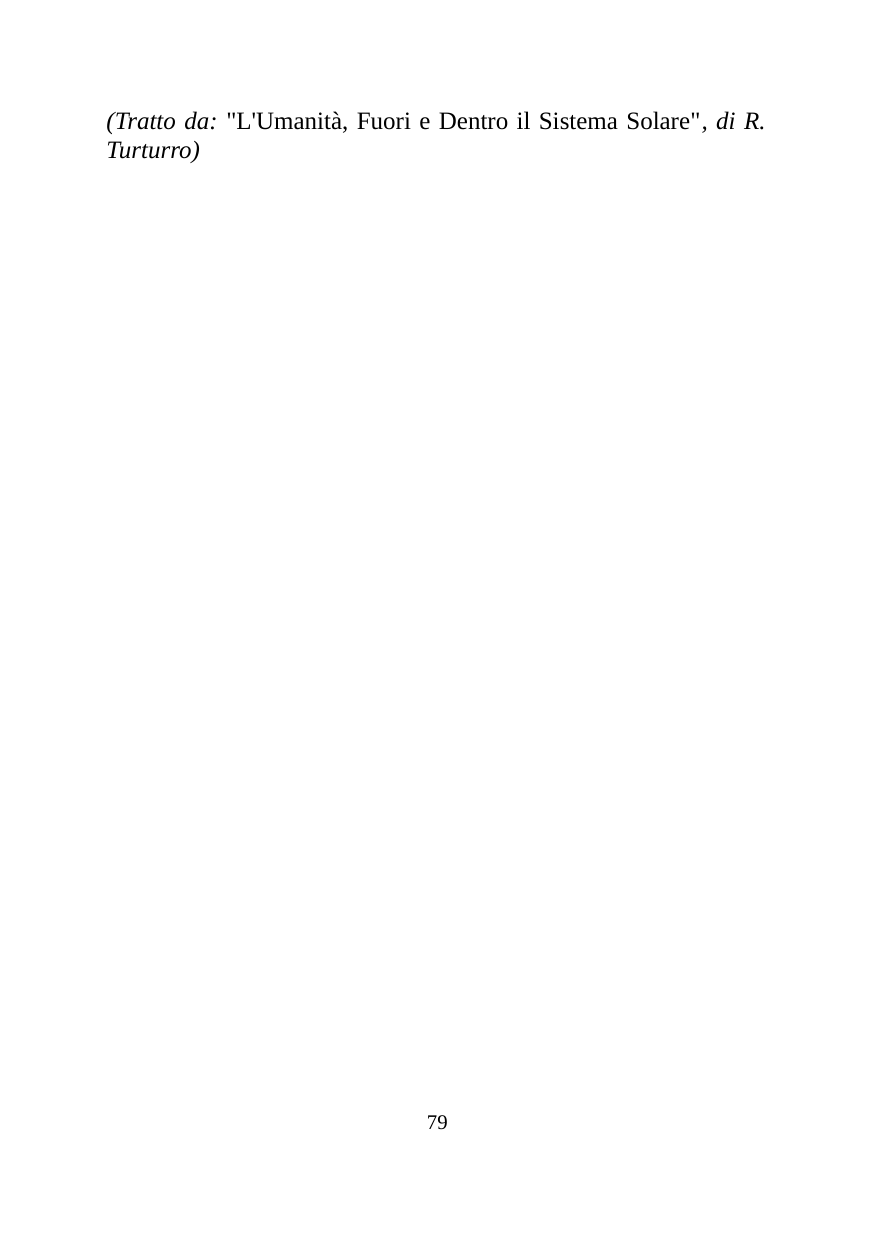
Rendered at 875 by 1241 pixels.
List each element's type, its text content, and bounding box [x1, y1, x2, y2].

text (Tratto da: "L'Umanità, Fuori e Dentro il Sistema Solare", di R. Turturro) [106, 106, 768, 164]
